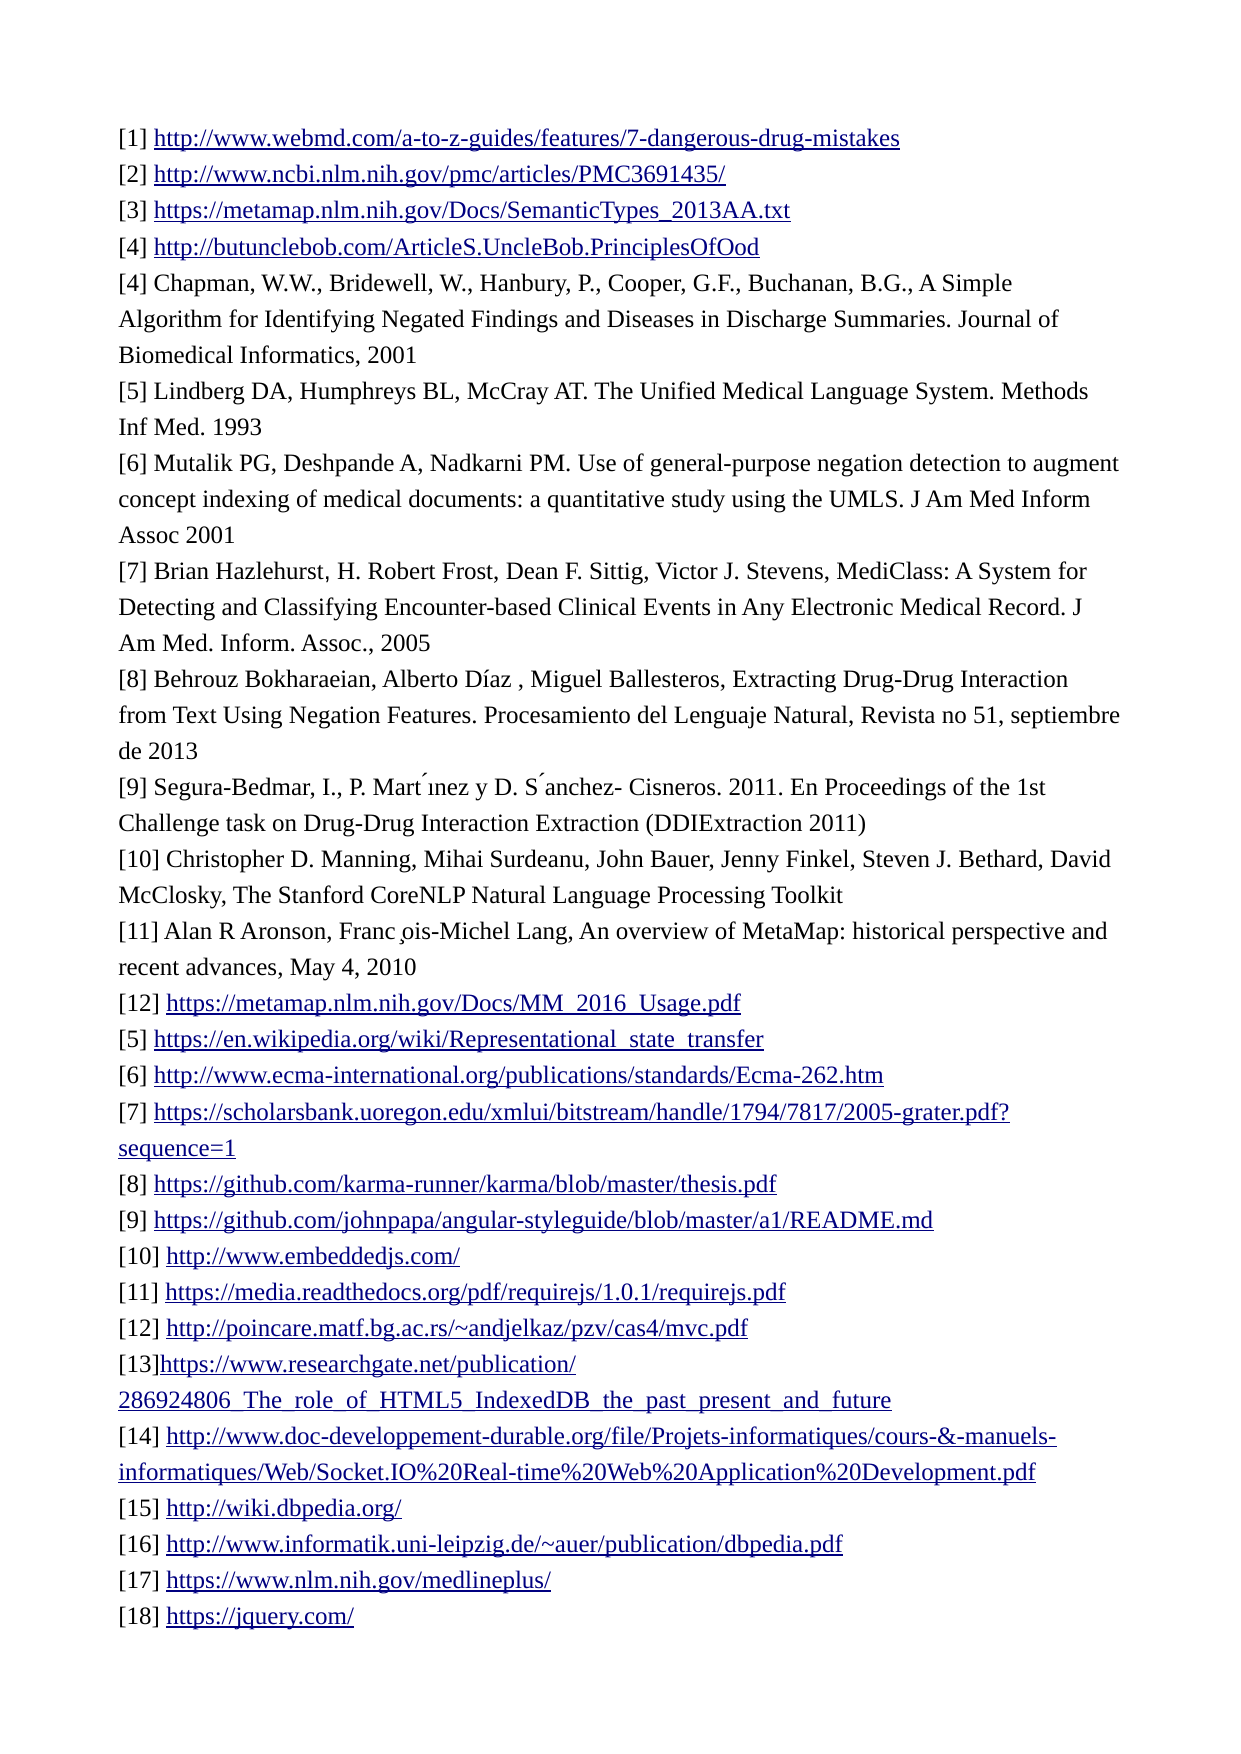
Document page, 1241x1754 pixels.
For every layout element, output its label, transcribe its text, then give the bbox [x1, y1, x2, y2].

text [8] https://github.com/karma-runner/karma/blob/master/thesis.pdf [118, 1163, 1122, 1199]
text [13]https://www.researchgate.net/publication/286924806_The_role_of_HTML5_IndexedDB_the_past_present_and_future [118, 1343, 1122, 1416]
text [4] http://butunclebob.com/ArticleS.UncleBob.PrinciplesOfOod [118, 226, 1122, 262]
text [8] Behrouz Bokharaeian, Alberto Díaz , Miguel Ballesteros, Extracting Drug-Drug Interaction [118, 659, 1122, 695]
text from Text Using Negation Features. Procesamiento del Lenguaje Natural, Revista no 51, septiembre de 2013 [118, 695, 1122, 767]
text [10] http://www.embeddedjs.com/ [118, 1235, 1122, 1271]
text Assoc 2001 [118, 514, 1122, 551]
text [12] http://poincare.matf.bg.ac.rs/~andjelkaz/pzv/cas4/mvc.pdf [118, 1307, 1122, 1343]
text [16] http://www.informatik.uni-leipzig.de/~auer/publication/dbpedia.pdf [118, 1524, 1122, 1560]
text [11] https://media.readthedocs.org/pdf/requirejs/1.0.1/requirejs.pdf [118, 1271, 1122, 1307]
text [2] http://www.ncbi.nlm.nih.gov/pmc/articles/PMC3691435/ [118, 154, 1122, 190]
text [9] https://github.com/johnpapa/angular-styleguide/blob/master/a1/README.md [118, 1199, 1122, 1235]
text [18] https://jquery.com/ [118, 1596, 1122, 1632]
text [10] Christopher D. Manning, Mihai Surdeanu, John Bauer, Jenny Finkel, Steven J. Bethard, David McClosky, The Stanford CoreNLP Natural Language Processing Toolkit [118, 839, 1122, 911]
text [5] Lindberg DA, Humphreys BL, McCray AT. The Unified Medical Language System. Methods Inf Med. 1993 [118, 370, 1122, 442]
text [17] https://www.nlm.nih.gov/medlineplus/ [118, 1560, 1122, 1596]
text Biomedical Informatics, 2001 [118, 334, 1122, 370]
text [9] Segura-Bedmar, I., P. Mart ́ınez y D. S ́anchez- Cisneros. 2011. En Proceedings of the 1st [118, 767, 1122, 803]
text Algorithm for Identifying Negated Findings and Diseases in Discharge Summaries. Journal of [118, 298, 1122, 334]
text recent advances, May 4, 2010 [118, 947, 1122, 983]
text [12] https://metamap.nlm.nih.gov/Docs/MM_2016_Usage.pdf [118, 983, 1122, 1019]
text [7] Brian Hazlehurst, H. Robert Frost, Dean F. Sittig, Victor J. Stevens, MediClass: A System for Detecting and Classifying Encounter-based Clinical Events in Any Electronic Medical Record. J Am Med. Inform. Assoc., 2005 [118, 551, 1122, 659]
text [7] https://scholarsbank.uoregon.edu/xmlui/bitstream/handle/1794/7817/2005-grater.pdf?sequence=1 [118, 1091, 1122, 1163]
text [4] Chapman, W.W., Bridewell, W., Hanbury, P., Cooper, G.F., Buchanan, B.G., A Simple [118, 262, 1122, 298]
text [14] http://www.doc-developpement-durable.org/file/Projets-informatiques/cours-&-manuels-informatiques/Web/Socket.IO%20Real-time%20Web%20Application%20Development.pdf [118, 1416, 1122, 1488]
text [6] Mutalik PG, Deshpande A, Nadkarni PM. Use of general-purpose negation detection to augment concept indexing of medical documents: a quantitative study using the UMLS. J Am Med Inform [118, 442, 1122, 514]
text [1] http://www.webmd.com/a-to-z-guides/features/7-dangerous-drug-mistakes [118, 118, 1122, 154]
text [6] http://www.ecma-international.org/publications/standards/Ecma-262.htm [118, 1055, 1122, 1091]
text [3] https://metamap.nlm.nih.gov/Docs/SemanticTypes_2013AA.txt [118, 190, 1122, 226]
text [15] http://wiki.dbpedia.org/ [118, 1488, 1122, 1524]
text [5] https://en.wikipedia.org/wiki/Representational_state_transfer [118, 1019, 1122, 1055]
text Challenge task on Drug-Drug Interaction Extraction (DDIExtraction 2011) [118, 803, 1122, 839]
text [11] Alan R Aronson, Franc ̧ois-Michel Lang, An overview of MetaMap: historical perspective and [118, 911, 1122, 947]
